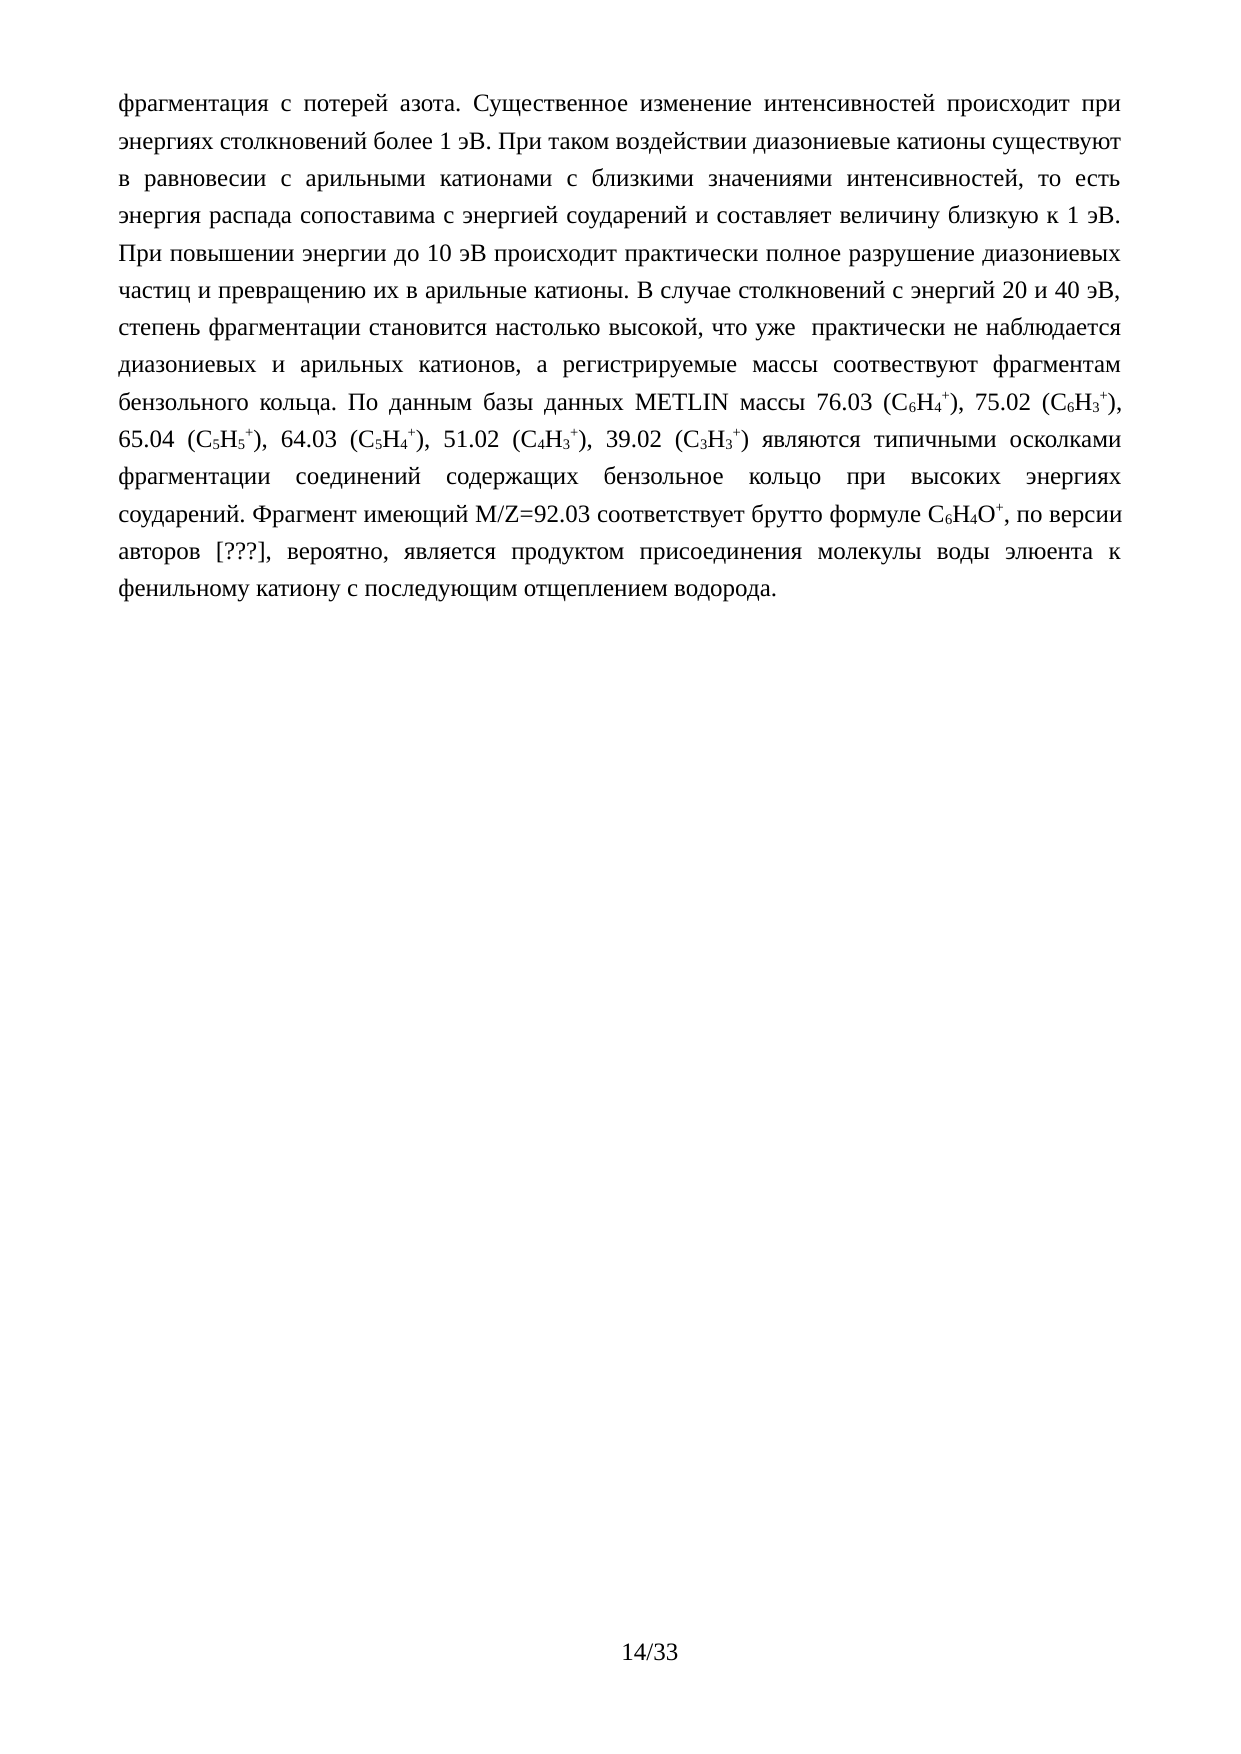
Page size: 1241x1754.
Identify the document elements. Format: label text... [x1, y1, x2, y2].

text фрагментация с потерей азота. Существенное изменение интенсивностей происходит при энергиях столкновений более 1 эВ. При таком воздействии диазониевые катионы существуют в равновесии с арильными катионами с близкими значениями интенсивностей, то есть энергия распада сопоставима с энергией соударений и составляет величину близкую к 1 эВ. При повышении энергии до 10 эВ происходит практически полное разрушение диазониевых частиц и превращению их в арильные катионы. В случае столкновений с энергий 20 и 40 эВ, степень фрагментации становится настолько высокой, что уже практически не наблюдается диазониевых и арильных катионов, а регистрируемые массы соотвествуют фрагментам бензольного кольца. По данным базы данных METLIN массы 76.03 (C6H4+), 75.02 (C6H3+), 65.04 (C5H5+), 64.03 (C5H4+), 51.02 (C4H3+), 39.02 (C3H3+) являются типичными осколками фрагментации соединений содержащих бензольное кольцо при высоких энергиях соударений. Фрагмент имеющий M/Z=92.03 соответствует брутто формуле C6H4O+, по версии авторов [???], вероятно, является продуктом присоединения молекулы воды элюента к фенильному катиону с последующим отщеплением водорода. [118, 88, 1122, 602]
